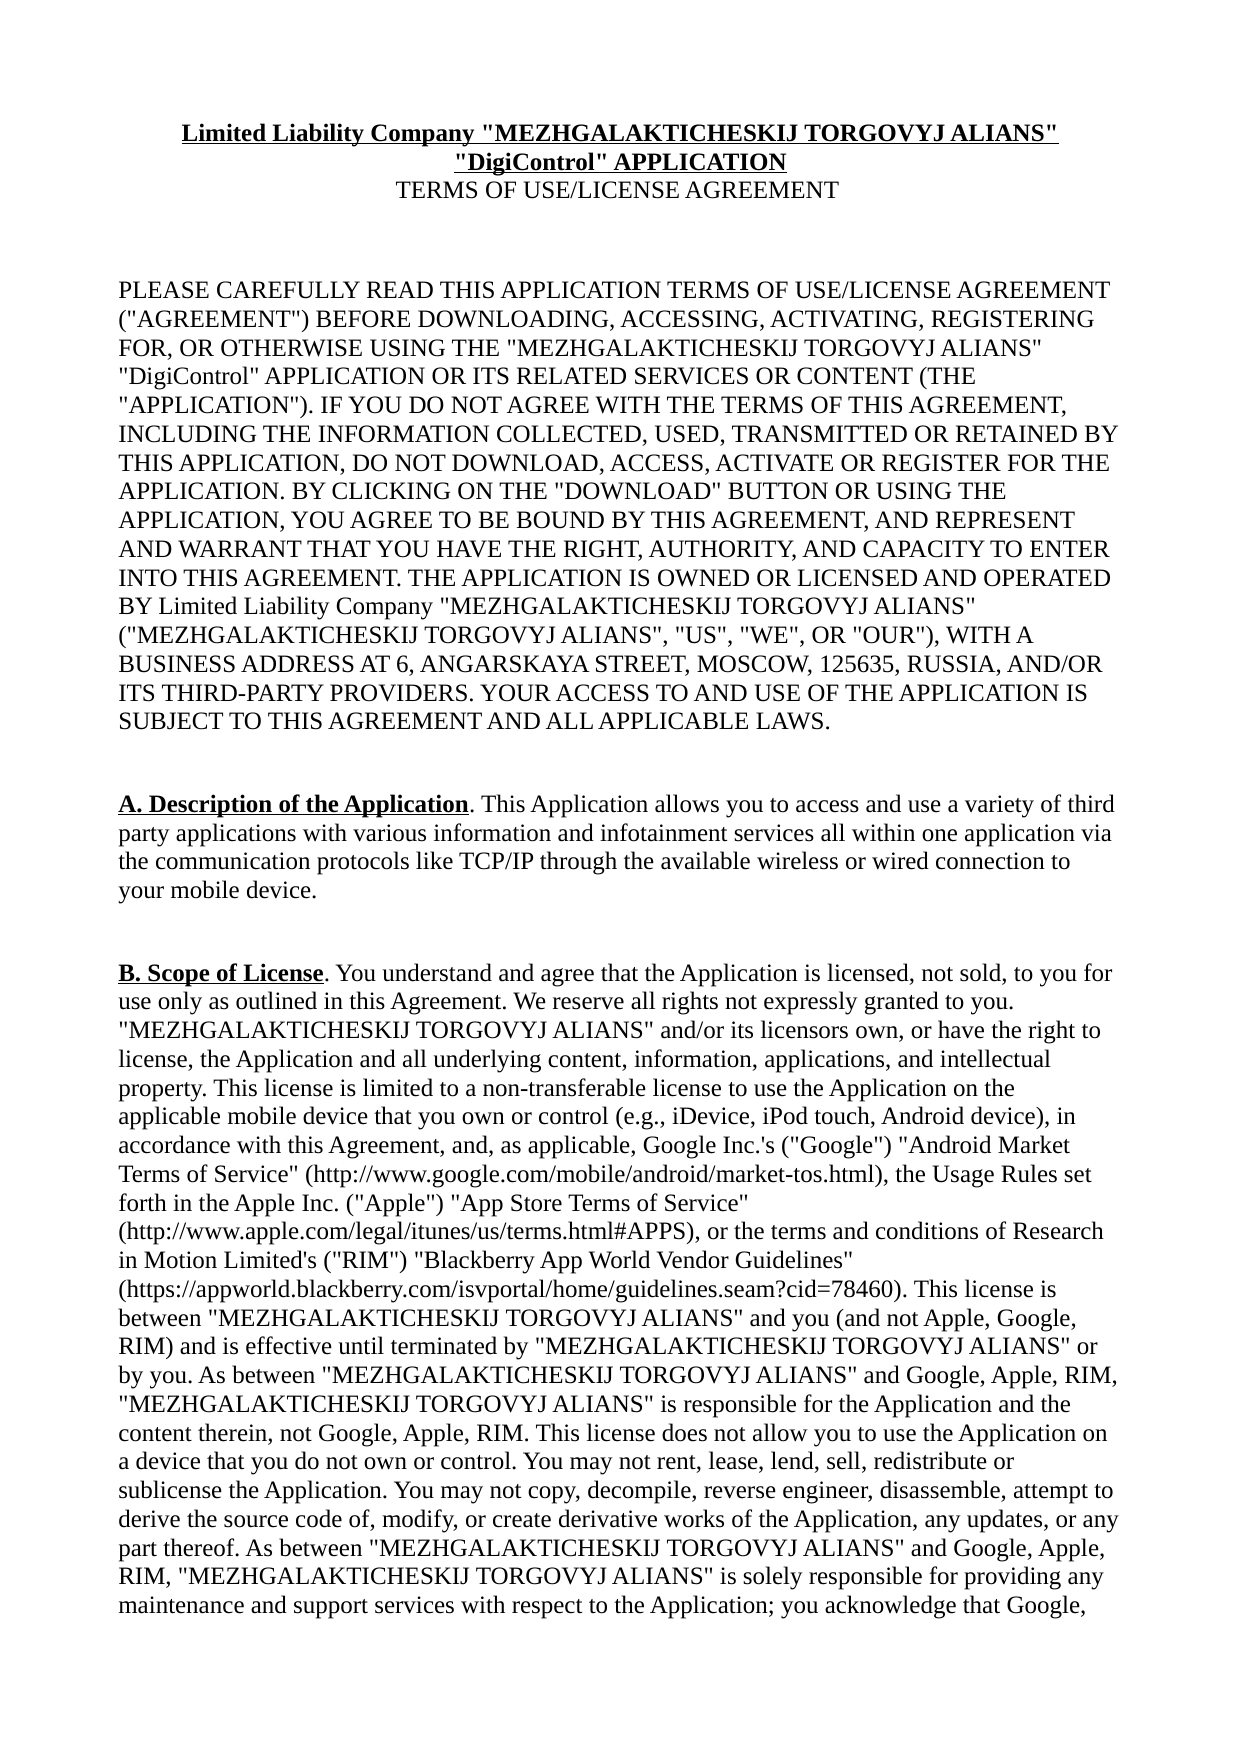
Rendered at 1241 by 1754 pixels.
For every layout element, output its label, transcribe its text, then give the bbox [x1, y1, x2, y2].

text Limited Liability Company "MEZHGALAKTICHESKIJ TORGOVYJ ALIANS" [118, 118, 1122, 147]
text TERMS OF USE/LICENSE AGREEMENT [118, 176, 1122, 204]
text PLEASE CAREFULLY READ THIS APPLICATION TERMS OF USE/LICENSE AGREEMENT ("AGREEMENT") BEFORE DOWNLOADING, ACCESSING, ACTIVATING, REGISTERING FOR, OR OTHERWISE USING THE "MEZHGALAKTICHESKIJ TORGOVYJ ALIANS" "DigiControl" APPLICATION OR ITS RELATED SERVICES OR CONTENT (THE "APPLICATION"). IF YOU DO NOT AGREE WITH THE TERMS OF THIS AGREEMENT, INCLUDING THE INFORMATION COLLECTED, USED, TRANSMITTED OR RETAINED BY THIS APPLICATION, DO NOT DOWNLOAD, ACCESS, ACTIVATE OR REGISTER FOR THE APPLICATION. BY CLICKING ON THE "DOWNLOAD" BUTTON OR USING THE APPLICATION, YOU AGREE TO BE BOUND BY THIS AGREEMENT, AND REPRESENT AND WARRANT THAT YOU HAVE THE RIGHT, AUTHORITY, AND CAPACITY TO ENTER INTO THIS AGREEMENT. THE APPLICATION IS OWNED OR LICENSED AND OPERATED BY Limited Liability Company "MEZHGALAKTICHESKIJ TORGOVYJ ALIANS" ("MEZHGALAKTICHESKIJ TORGOVYJ ALIANS", "US", "WE", OR "OUR"), WITH A BUSINESS ADDRESS AT 6, ANGARSKAYA STREET, MOSCOW, 125635, RUSSIA, AND/OR ITS THIRD-PARTY PROVIDERS. YOUR ACCESS TO AND USE OF THE APPLICATION IS SUBJECT TO THIS AGREEMENT AND ALL APPLICABLE LAWS. [118, 275, 1122, 735]
text A. Description of the Application. This Application allows you to access and use a variety of third party applications with various information and infotainment services all within one application via the communication protocols like TCP/IP through the available wireless or wired connection to your mobile device. [118, 789, 1122, 904]
text B. Scope of License. You understand and agree that the Application is licensed, not sold, to you for use only as outlined in this Agreement. We reserve all rights not expressly granted to you. "MEZHGALAKTICHESKIJ TORGOVYJ ALIANS" and/or its licensors own, or have the right to license, the Application and all underlying content, information, applications, and intellectual property. This license is limited to a non-transferable license to use the Application on the applicable mobile device that you own or control (e.g., iDevice, iPod touch, Android device), in accordance with this Agreement, and, as applicable, Google Inc.'s ("Google") "Android Market Terms of Service" (http://www.google.com/mobile/android/market-tos.html), the Usage Rules set forth in the Apple Inc. ("Apple") "App Store Terms of Service" (http://www.apple.com/legal/itunes/us/terms.html#APPS), or the terms and conditions of Research in Motion Limited's ("RIM") "Blackberry App World Vendor Guidelines" (https://appworld.blackberry.com/isvportal/home/guidelines.seam?cid=78460). This license is between "MEZHGALAKTICHESKIJ TORGOVYJ ALIANS" and you (and not Apple, Google, RIM) and is effective until terminated by "MEZHGALAKTICHESKIJ TORGOVYJ ALIANS" or by you. As between "MEZHGALAKTICHESKIJ TORGOVYJ ALIANS" and Google, Apple, RIM, "MEZHGALAKTICHESKIJ TORGOVYJ ALIANS" is responsible for the Application and the content therein, not Google, Apple, RIM. This license does not allow you to use the Application on a device that you do not own or control. You may not rent, lease, lend, sell, redistribute or sublicense the Application. You may not copy, decompile, reverse engineer, disassemble, attempt to derive the source code of, modify, or create derivative works of the Application, any updates, or any part thereof. As between "MEZHGALAKTICHESKIJ TORGOVYJ ALIANS" and Google, Apple, RIM, "MEZHGALAKTICHESKIJ TORGOVYJ ALIANS" is solely responsible for providing any maintenance and support services with respect to the Application; you acknowledge that Google, [118, 958, 1122, 1619]
text "DigiControl" APPLICATION [118, 147, 1122, 176]
